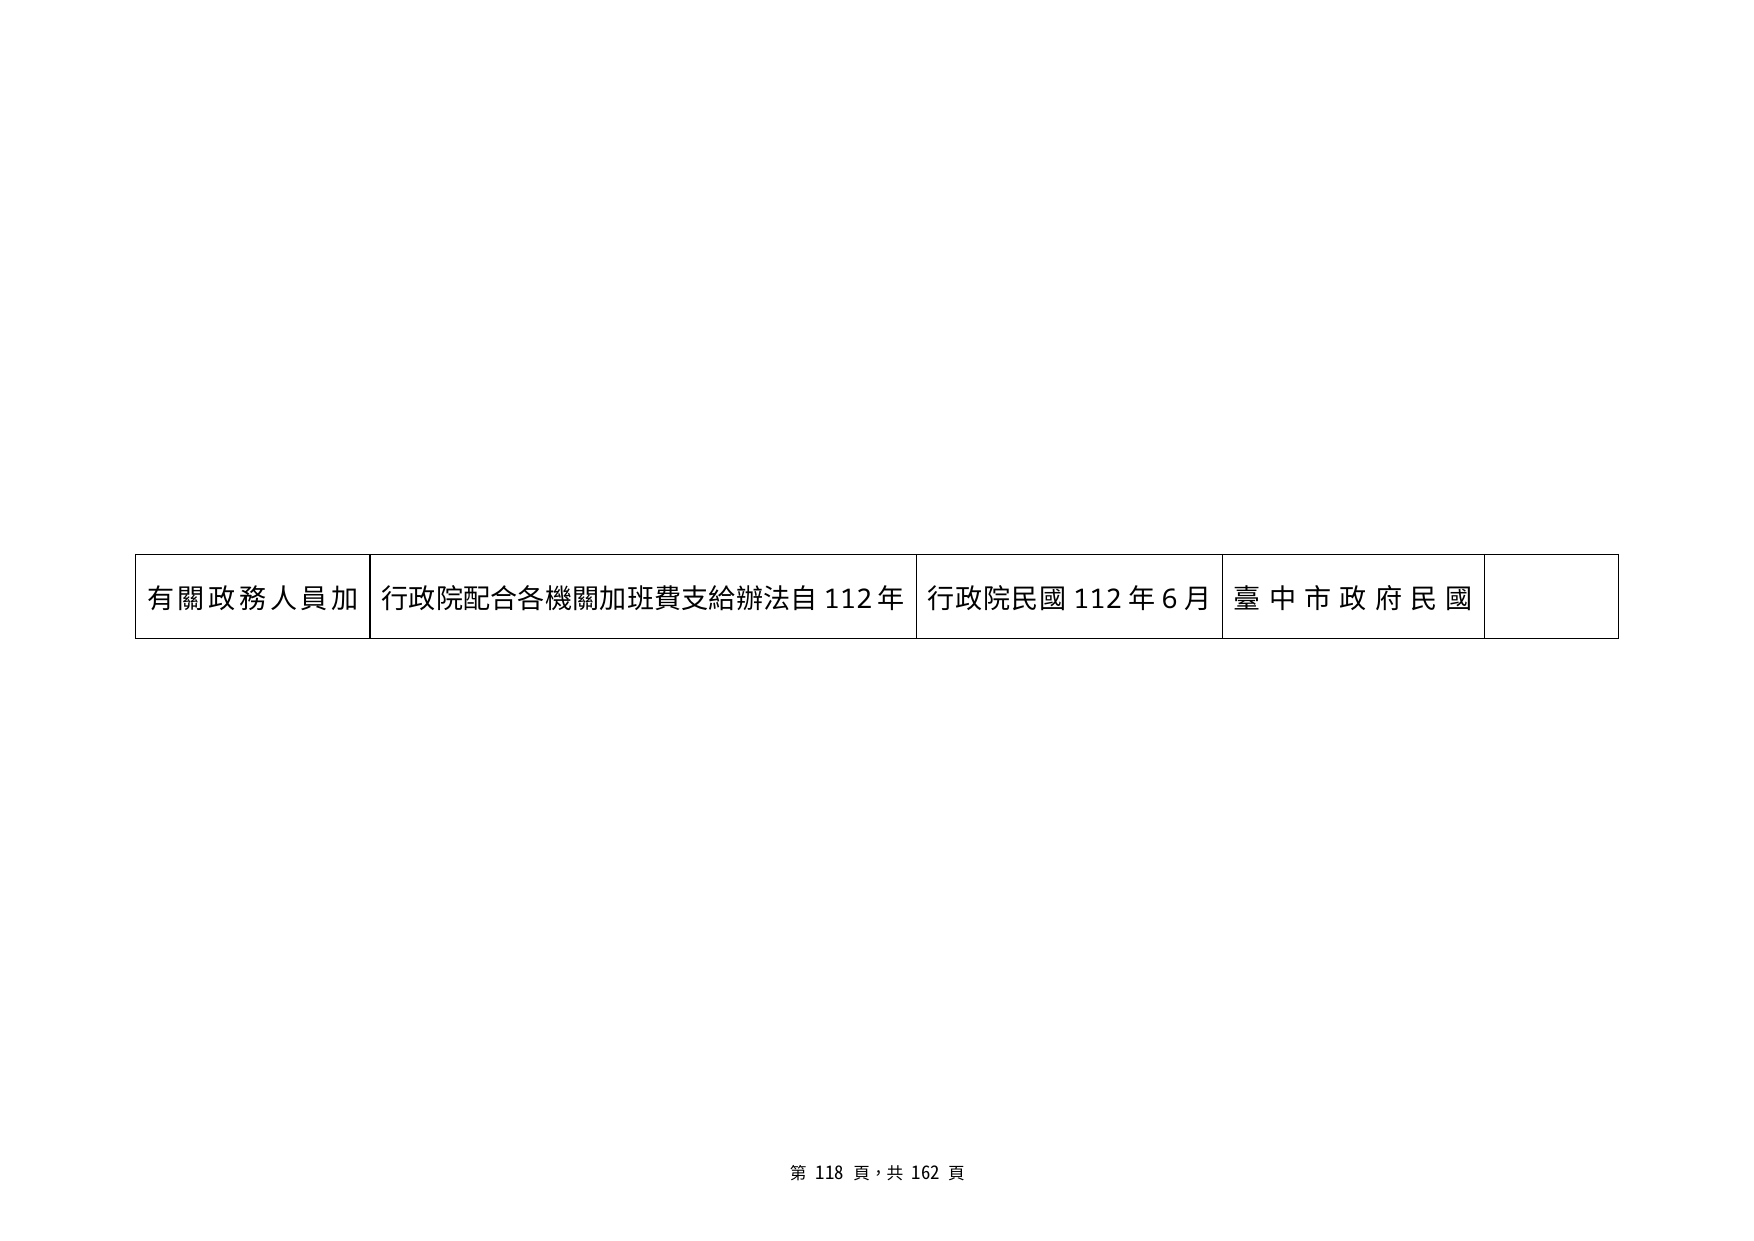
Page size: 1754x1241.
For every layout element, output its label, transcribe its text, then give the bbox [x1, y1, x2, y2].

table_cell 行政院配合各機關加班費支給辦法自112年 [371, 555, 916, 638]
table_cell 行政院民國112年6月 [917, 555, 1222, 638]
table_cell [1485, 555, 1618, 638]
table_cell 有關政務人員加 [136, 555, 369, 638]
table_cell 臺中市政府民國 [1223, 555, 1484, 638]
